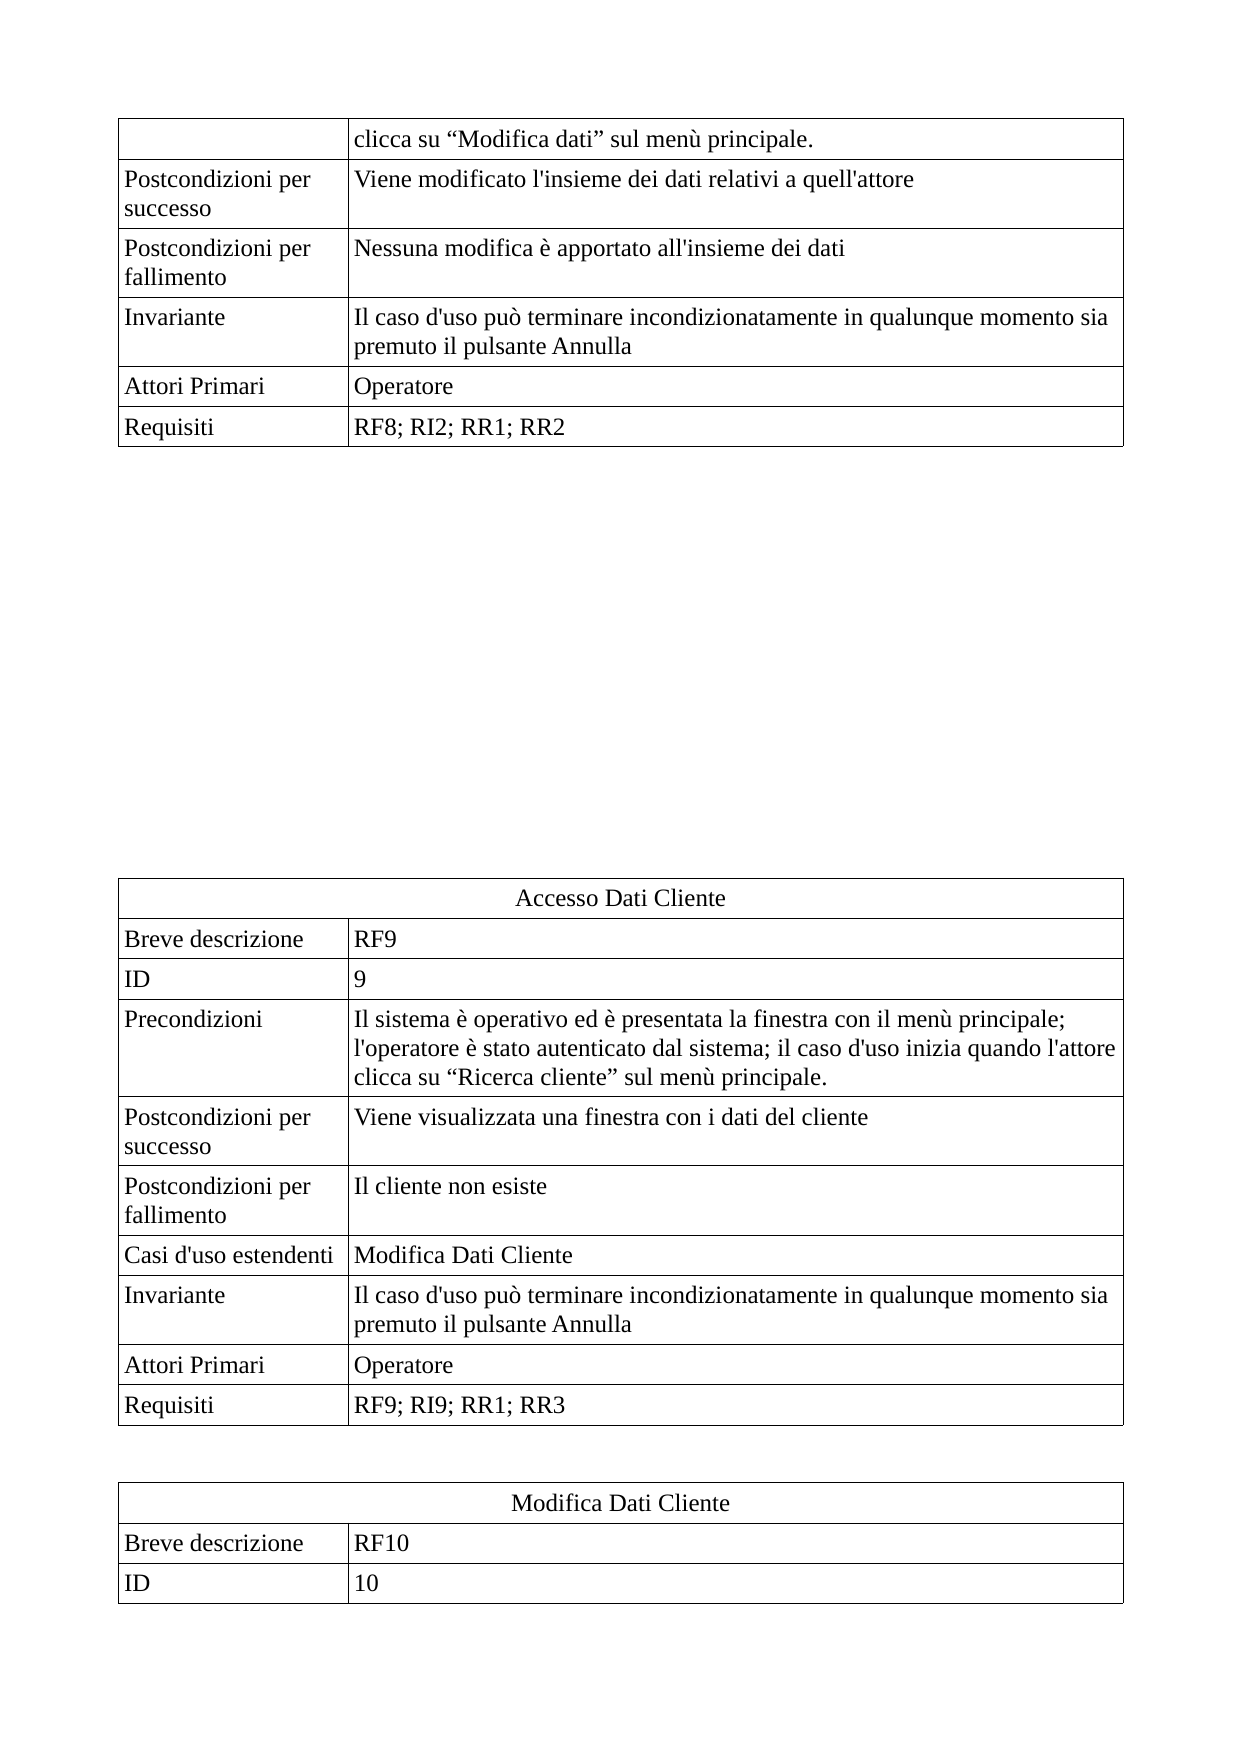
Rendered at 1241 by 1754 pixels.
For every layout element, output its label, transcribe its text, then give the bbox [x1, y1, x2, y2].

table_cell RF9; RI9; RR1; RR3 [349, 1385, 1123, 1424]
table_cell Operatore [349, 367, 1123, 406]
table_cell Requisiti [119, 1385, 348, 1424]
table_cell Il sistema è operativo ed è presentata la finestra con il menù principale; l'operatore è stato autenticato dal sistema; il caso d'uso inizia quando l'attore clicca su “Ricerca cliente” sul menù principale. [349, 1000, 1123, 1096]
table_cell 10 [349, 1564, 1123, 1603]
table_cell Il caso d'uso può terminare incondizionatamente in qualunque momento sia premuto il pulsante Annulla [349, 1276, 1123, 1344]
table_cell Postcondizioni per successo [119, 1097, 348, 1165]
table_cell Attori Primari [119, 367, 348, 406]
table_cell Modifica Dati Cliente [349, 1236, 1123, 1275]
table_cell Attori Primari [119, 1345, 348, 1384]
table_cell ID [119, 1564, 348, 1603]
table_cell Postcondizioni per successo [119, 160, 348, 227]
table_cell Operatore [349, 1345, 1123, 1384]
table_cell Viene modificato l'insieme dei dati relativi a quell'attore [349, 160, 1123, 227]
table_cell Postcondizioni per fallimento [119, 229, 348, 297]
table_cell Viene visualizzata una finestra con i dati del cliente [349, 1097, 1123, 1165]
table_cell Breve descrizione [119, 1524, 348, 1563]
table_cell Requisiti [119, 407, 348, 446]
table_cell Il cliente non esiste [349, 1166, 1123, 1234]
table_cell 9 [349, 959, 1123, 998]
table_cell Postcondizioni per fallimento [119, 1166, 348, 1234]
table_cell RF10 [349, 1524, 1123, 1563]
table_cell clicca su “Modifica dati” sul menù principale. [349, 119, 1123, 158]
table_cell ID [119, 959, 348, 998]
table_cell Il caso d'uso può terminare incondizionatamente in qualunque momento sia premuto il pulsante Annulla [349, 298, 1123, 366]
table_cell Invariante [119, 298, 348, 366]
table_cell Casi d'uso estendenti [119, 1236, 348, 1275]
table_cell Precondizioni [119, 1000, 348, 1096]
table_cell [119, 119, 348, 158]
table_cell RF8; RI2; RR1; RR2 [349, 407, 1123, 446]
table_cell RF9 [349, 919, 1123, 958]
table_cell Breve descrizione [119, 919, 348, 958]
table_cell Invariante [119, 1276, 348, 1344]
table_cell Nessuna modifica è apportato all'insieme dei dati [349, 229, 1123, 297]
table_header Modifica Dati Cliente [119, 1483, 1123, 1522]
table_header Accesso Dati Cliente [119, 879, 1123, 918]
